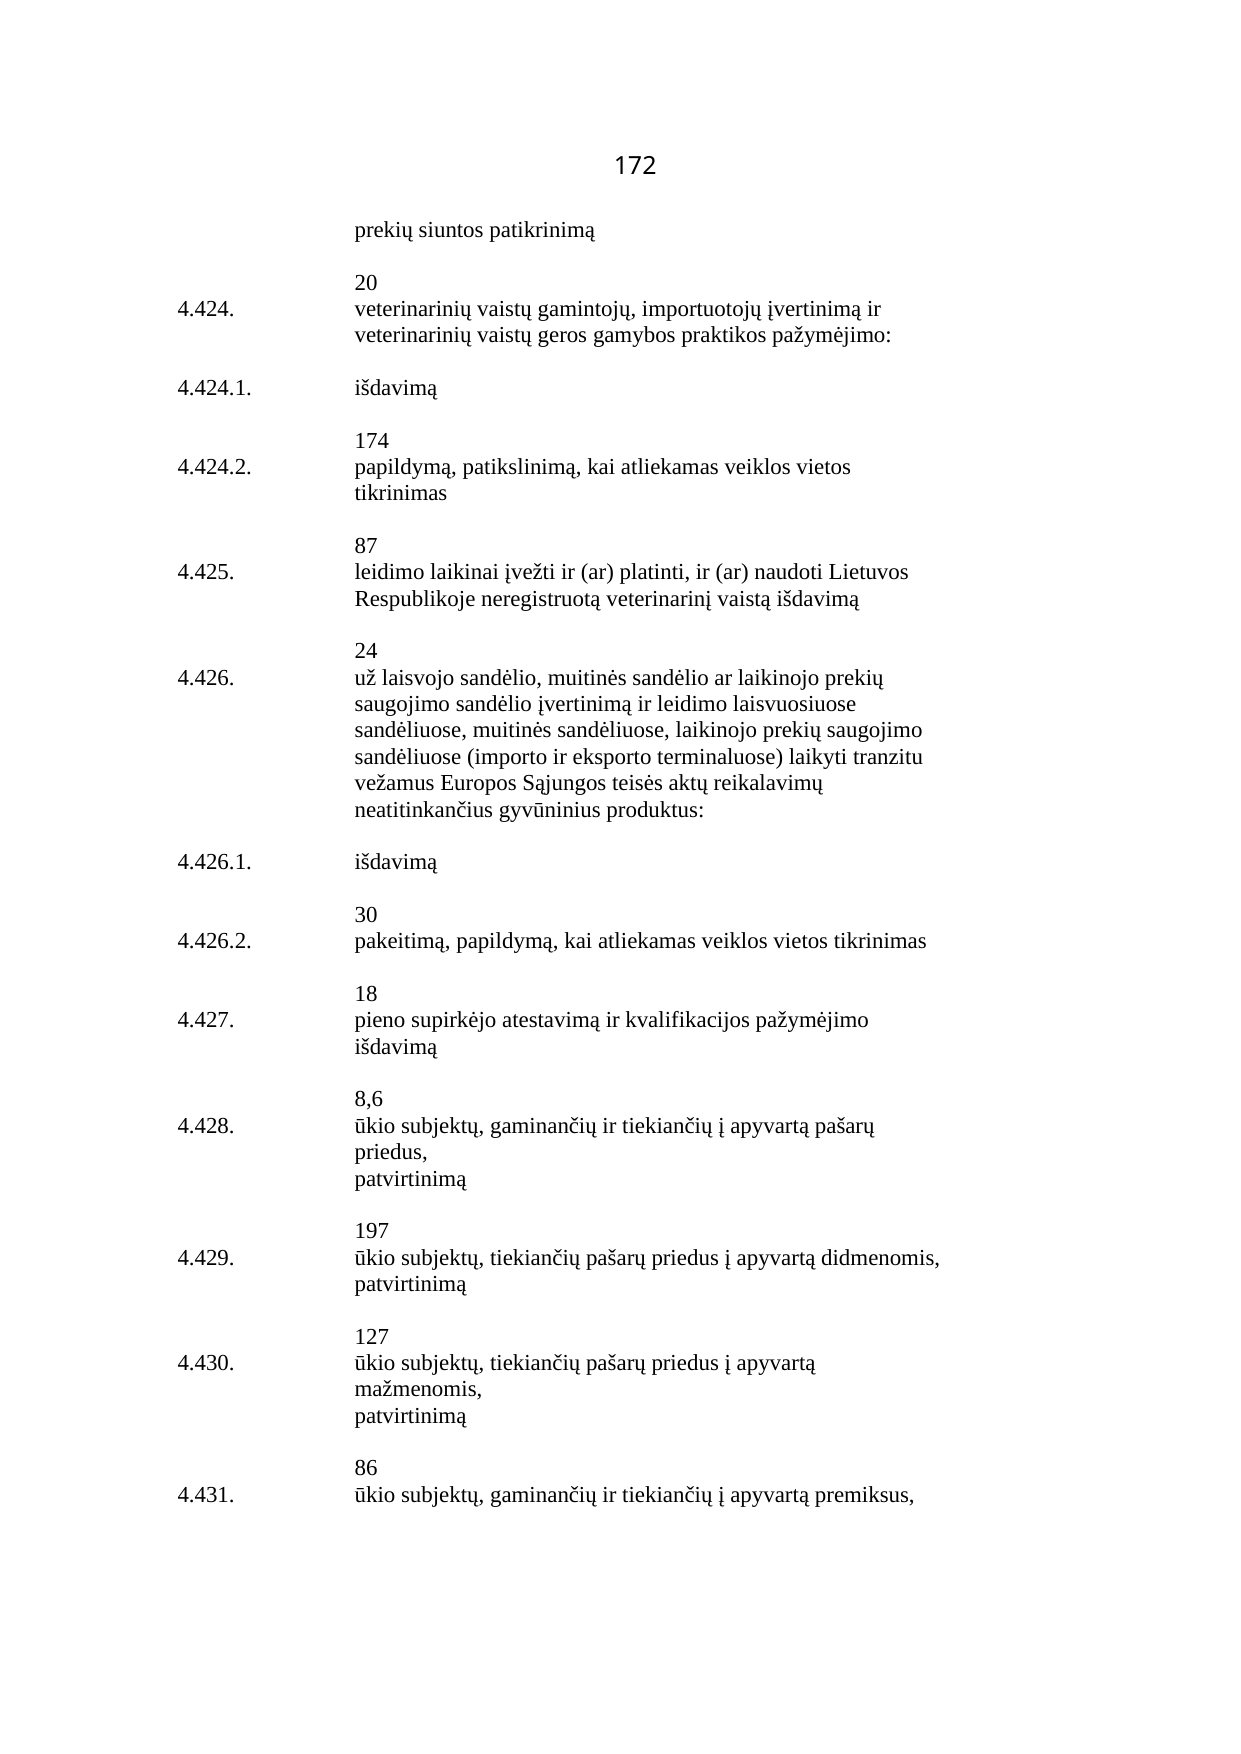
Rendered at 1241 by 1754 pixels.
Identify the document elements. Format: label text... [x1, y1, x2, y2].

text 4.431. ūkio subjektų, gaminančių ir tiekiančių į apyvartą premiksus, [177, 1481, 945, 1507]
text 4.427. pieno supirkėjo atestavimą ir kvalifikacijos pažymėjimo išdavimą 8,6 [177, 1006, 945, 1112]
text 4.426. už laisvojo sandėlio, muitinės sandėlio ar laikinojo prekių saugojimo sandėlio įvertinimą ir leidimo laisvuosiuose sandėliuose, muitinės sandėliuose, laikinojo prekių saugojimo sandėliuose (importo ir eksporto terminaluose) laikyti tranzitu vežamus Europos Sąjungos teisės aktų reikalavimų neatitinkančius gyvūninius produktus: [177, 664, 945, 848]
text 4.428. ūkio subjektų, gaminančių ir tiekiančių į apyvartą pašarų priedus, [177, 1112, 945, 1164]
text patvirtinimą 86 [354, 1402, 945, 1481]
text veterinarinių vaistų geros gamybos praktikos pažymėjimo: [354, 321, 945, 374]
text 4.426.2. pakeitimą, papildymą, kai atliekamas veiklos vietos tikrinimas 18 [177, 927, 945, 1006]
text patvirtinimą 197 [354, 1164, 945, 1244]
text 4.425. leidimo laikinai įvežti ir (ar) platinti, ir (ar) naudoti Lietuvos Respublikoje neregistruotą veterinarinį vaistą išdavimą 24 [177, 558, 945, 664]
text 4.426.1. išdavimą 30 [177, 848, 945, 927]
text prekių siuntos patikrinimą 20 [354, 216, 945, 295]
text 4.429. ūkio subjektų, tiekiančių pašarų priedus į apyvartą didmenomis, [177, 1244, 945, 1270]
text 4.430. ūkio subjektų, tiekiančių pašarų priedus į apyvartą mažmenomis, [177, 1349, 945, 1402]
text 4.424.1. išdavimą 174 [177, 374, 945, 453]
text 4.424. veterinarinių vaistų gamintojų, importuotojų įvertinimą ir [177, 295, 945, 321]
text patvirtinimą 127 [354, 1270, 945, 1349]
text 4.424.2. papildymą, patikslinimą, kai atliekamas veiklos vietos tikrinimas 87 [177, 453, 945, 558]
